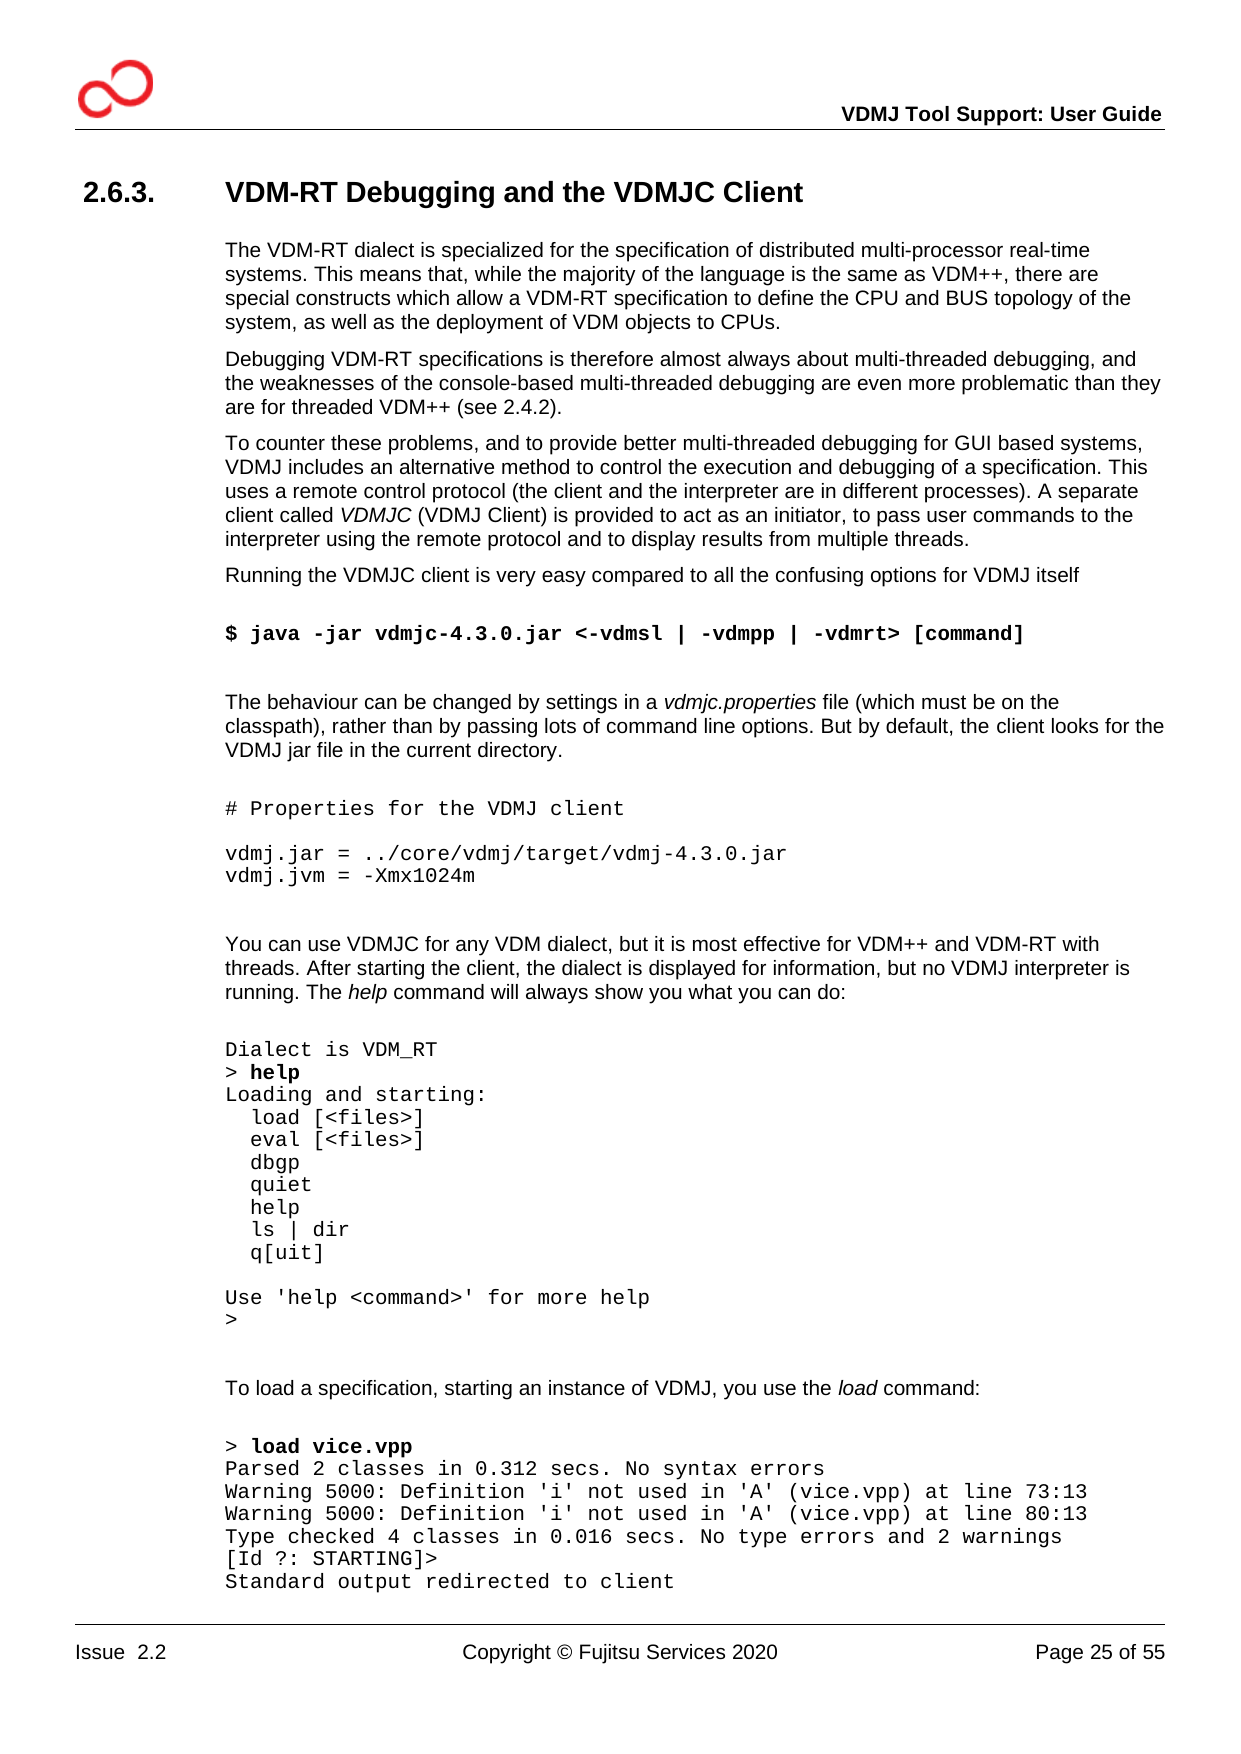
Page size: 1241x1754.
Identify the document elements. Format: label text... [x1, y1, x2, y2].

text help [225, 1196, 1165, 1219]
text vdmj.jvm = -Xmx1024m [225, 864, 1165, 887]
text Loading and starting: [225, 1084, 1165, 1106]
text The behaviour can be changed by settings in a vdmjc.properties file (which must be on the classpath), rather than by passing lots of command line options. But by default, the client looks for the VDMJ jar file in the current directory. [225, 690, 1165, 762]
text # Properties for the VDMJ client [225, 797, 1165, 819]
text Type checked 4 classes in 0.016 secs. No type errors and 2 warnings [225, 1525, 1165, 1548]
text Parsed 2 classes in 0.312 secs. No syntax errors [225, 1458, 1165, 1480]
text > [225, 1309, 1165, 1331]
text > load vice.vpp [225, 1435, 1165, 1458]
text Warning 5000: Definition 'i' not used in 'A' (vice.vpp) at line 73:13 [225, 1480, 1165, 1503]
picture [78, 52, 153, 128]
text Running the VDMJC client is very easy compared to all the confusing options for VDMJ itself [225, 564, 1165, 588]
text q[uit] [225, 1241, 1165, 1264]
text Standard output redirected to client [225, 1570, 1165, 1593]
text Dialect is VDM_RT [225, 1039, 1165, 1061]
text quiet [225, 1174, 1165, 1196]
text To load a specification, starting an instance of VDMJ, you use the load command: [225, 1376, 1165, 1400]
text The VDM-RT dialect is specialized for the specification of distributed multi-processor real-time systems. This means that, while the majority of the language is the same as VDM++, there are special constructs which allow a VDM-RT specification to define the CPU and BUS topology of the system, as well as the deployment of VDM objects to CPUs. [225, 239, 1165, 334]
text eval [<files>] [225, 1129, 1165, 1151]
text ls | dir [225, 1219, 1165, 1241]
text vdmj.jar = ../core/vdmj/target/vdmj-4.3.0.jar [225, 842, 1165, 864]
text You can use VDMJC for any VDM dialect, but it is most effective for VDM++ and VDM-RT with threads. After starting the client, the dialect is displayed for information, but no VDMJ interpreter is running. The help command will always show you what you can do: [225, 932, 1165, 1004]
text dbgp [225, 1151, 1165, 1174]
text load [<files>] [225, 1106, 1165, 1129]
text Debugging VDM-RT specifications is therefore almost always about multi-threaded debugging, and the weaknesses of the console-based multi-threaded debugging are even more problematic than they are for threaded VDM++ (see 2.4.2). [225, 347, 1165, 419]
subtitle VDM-RT Debugging and the VDMJC Client [75, 175, 1165, 209]
text Use 'help <command>' for more help [225, 1286, 1165, 1309]
text > help [225, 1061, 1165, 1084]
text [Id ?: STARTING]> [225, 1548, 1165, 1570]
text To counter these problems, and to provide better multi-threaded debugging for GUI based systems, VDMJ includes an alternative method to control the execution and debugging of a specification. This uses a remote control protocol (the client and the interpreter are in different processes). A separate client called VDMJC (VDMJ Client) is provided to act as an initiator, to pass user commands to the interpreter using the remote protocol and to display results from multiple threads. [225, 431, 1165, 551]
text $ java -jar vdmjc-4.3.0.jar <-vdmsl | -vdmpp | -vdmrt> [command] [225, 623, 1165, 645]
text Warning 5000: Definition 'i' not used in 'A' (vice.vpp) at line 80:13 [225, 1503, 1165, 1525]
